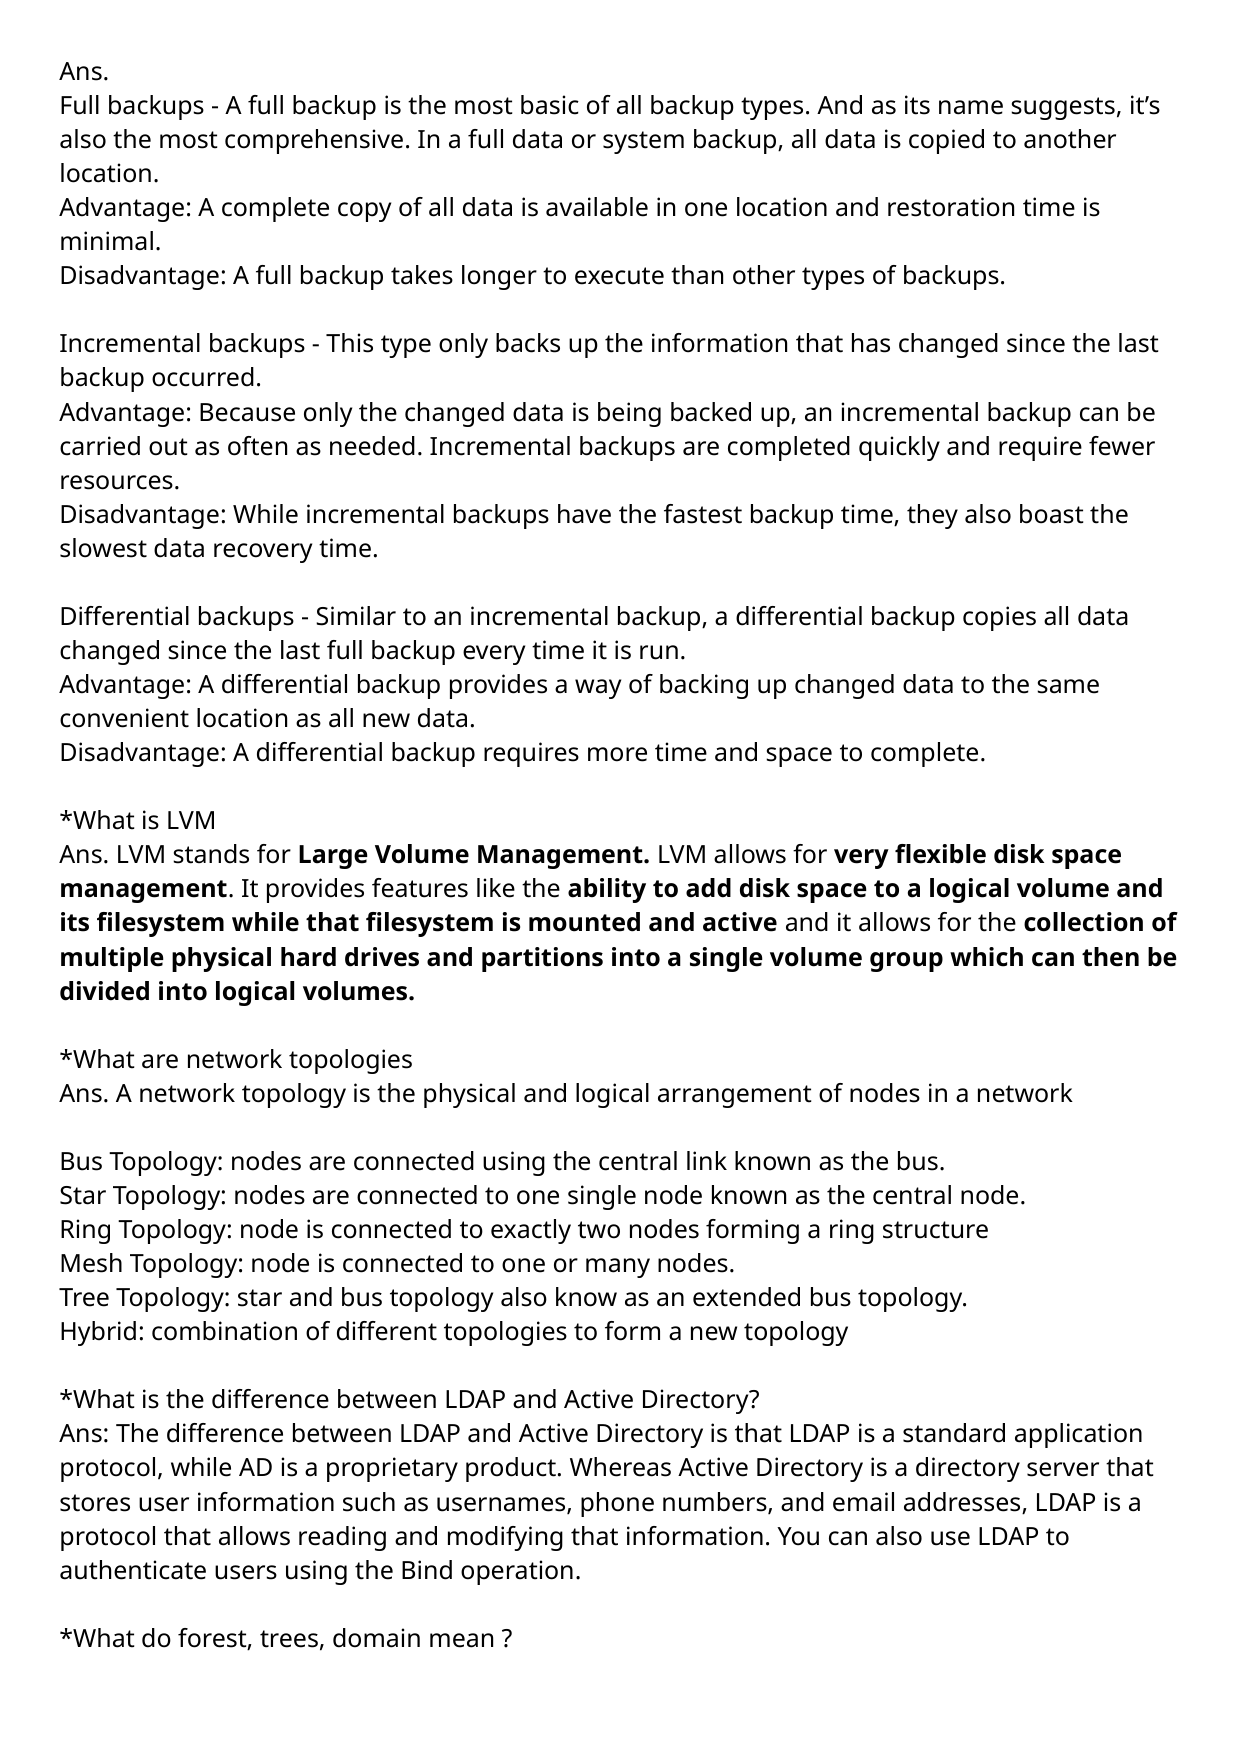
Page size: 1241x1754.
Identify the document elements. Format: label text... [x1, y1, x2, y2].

text *What are network topologies [59, 1041, 1184, 1075]
text Disadvantage: While incremental backups have the fastest backup time, they also boast the slowest data recovery time. [59, 496, 1184, 564]
text Hybrid: combination of different topologies to form a new topology [59, 1314, 1184, 1348]
text Ans. [59, 53, 1184, 88]
text Tree Topology: star and bus topology also know as an extended bus topology. [59, 1280, 1184, 1314]
text *What is LVM [59, 803, 1184, 837]
text Star Topology: nodes are connected to one single node known as the central node. [59, 1178, 1184, 1212]
text Ans. LVM stands for Large Volume Management. LVM allows for very flexible disk space management. It provides features like the ability to add disk space to a logical volume and its filesystem while that filesystem is mounted and active and it allows for the collection of multiple physical hard drives and partitions into a single volume group which can then be divided into logical volumes. [59, 837, 1184, 1007]
text *What do forest, trees, domain mean ? [59, 1620, 1184, 1654]
text *What is the difference between LDAP and Active Directory? Ans: The difference between LDAP and Active Directory is that LDAP is a standard application protocol, while AD is a proprietary product. Whereas Active Directory is a directory server that stores user information such as usernames, phone numbers, and email addresses, LDAP is a protocol that allows reading and modifying that information. You can also use LDAP to authenticate users using the Bind operation. [59, 1382, 1184, 1586]
text Disadvantage: A full backup takes longer to execute than other types of backups. [59, 258, 1184, 292]
text Incremental backups - This type only backs up the information that has changed since the last backup occurred. [59, 326, 1184, 394]
text Disadvantage: A differential backup requires more time and space to complete. [59, 735, 1184, 769]
text Ring Topology: node is connected to exactly two nodes forming a ring structure [59, 1212, 1184, 1246]
text Advantage: Because only the changed data is being backed up, an incremental backup can be carried out as often as needed. Incremental backups are completed quickly and require fewer resources. [59, 394, 1184, 496]
text Bus Topology: nodes are connected using the central link known as the bus. [59, 1109, 1184, 1178]
text Ans. A network topology is the physical and logical arrangement of nodes in a network [59, 1075, 1184, 1109]
text Differential backups - Similar to an incremental backup, a differential backup copies all data changed since the last full backup every time it is run. [59, 598, 1184, 667]
text Advantage: A differential backup provides a way of backing up changed data to the same convenient location as all new data. [59, 667, 1184, 735]
text Mesh Topology: node is connected to one or many nodes. [59, 1246, 1184, 1280]
text Full backups - A full backup is the most basic of all backup types. And as its name suggests, it’s also the most comprehensive. In a full data or system backup, all data is copied to another location. [59, 88, 1184, 190]
text Advantage: A complete copy of all data is available in one location and restoration time is minimal. [59, 190, 1184, 258]
